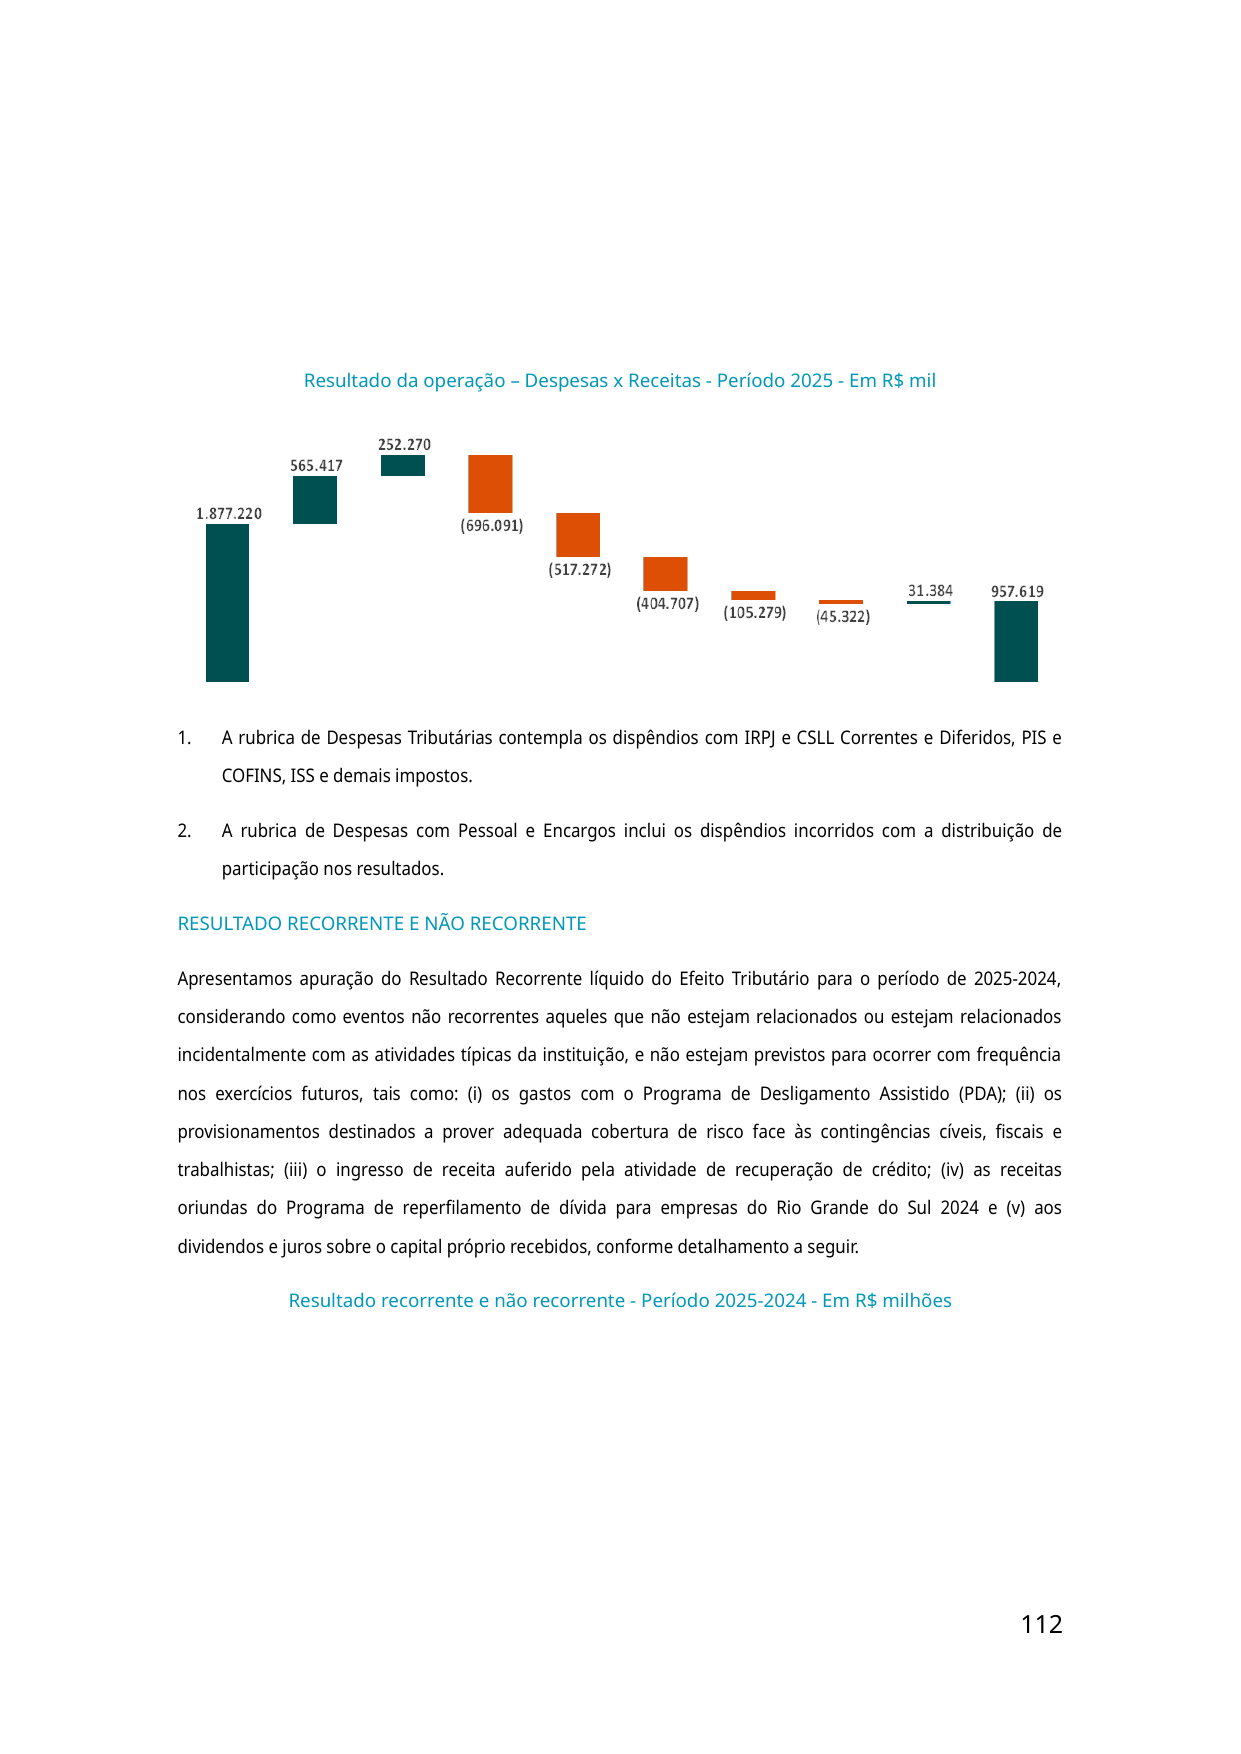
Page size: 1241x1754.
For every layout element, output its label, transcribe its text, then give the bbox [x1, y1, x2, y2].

text 1. A rubrica de Despesas Tributárias contempla os dispêndios com IRPJ e CSLL Correntes e Diferidos, PIS e COFINS, ISS e demais impostos. [177, 724, 1063, 788]
text Apresentamos apuração do Resultado Recorrente líquido do Efeito Tributário para o período de 2025-2024, considerando como eventos não recorrentes aqueles que não estejam relacionados ou estejam relacionados incidentalmente com as atividades típicas da instituição, e não estejam previstos para ocorrer com frequência nos exercícios futuros, tais como: (i) os gastos com o Programa de Desligamento Assistido (PDA); (ii) os provisionamentos destinados a prover adequada cobertura de risco face às contingências cíveis, fiscais e trabalhistas; (iii) o ingresso de receita auferido pela atividade de recuperação de crédito; (iv) as receitas oriundas do Programa de reperfilamento de dívida para empresas do Rio Grande do Sul 2024 e (v) aos dividendos e juros sobre o capital próprio recebidos, conforme detalhamento a seguir. [177, 965, 1063, 1258]
text RESULTADO RECORRENTE E NÃO RECORRENTE [177, 910, 1063, 936]
text Resultado da operação – Despesas x Receitas - Período 2025 - Em R$ mil [177, 367, 1063, 393]
text Resultado recorrente e não recorrente - Período 2025-2024 - Em R$ milhões [177, 1288, 1063, 1313]
text 2. A rubrica de Despesas com Pessoal e Encargos inclui os dispêndios incorridos com a distribuição de participação nos resultados. [177, 817, 1063, 881]
